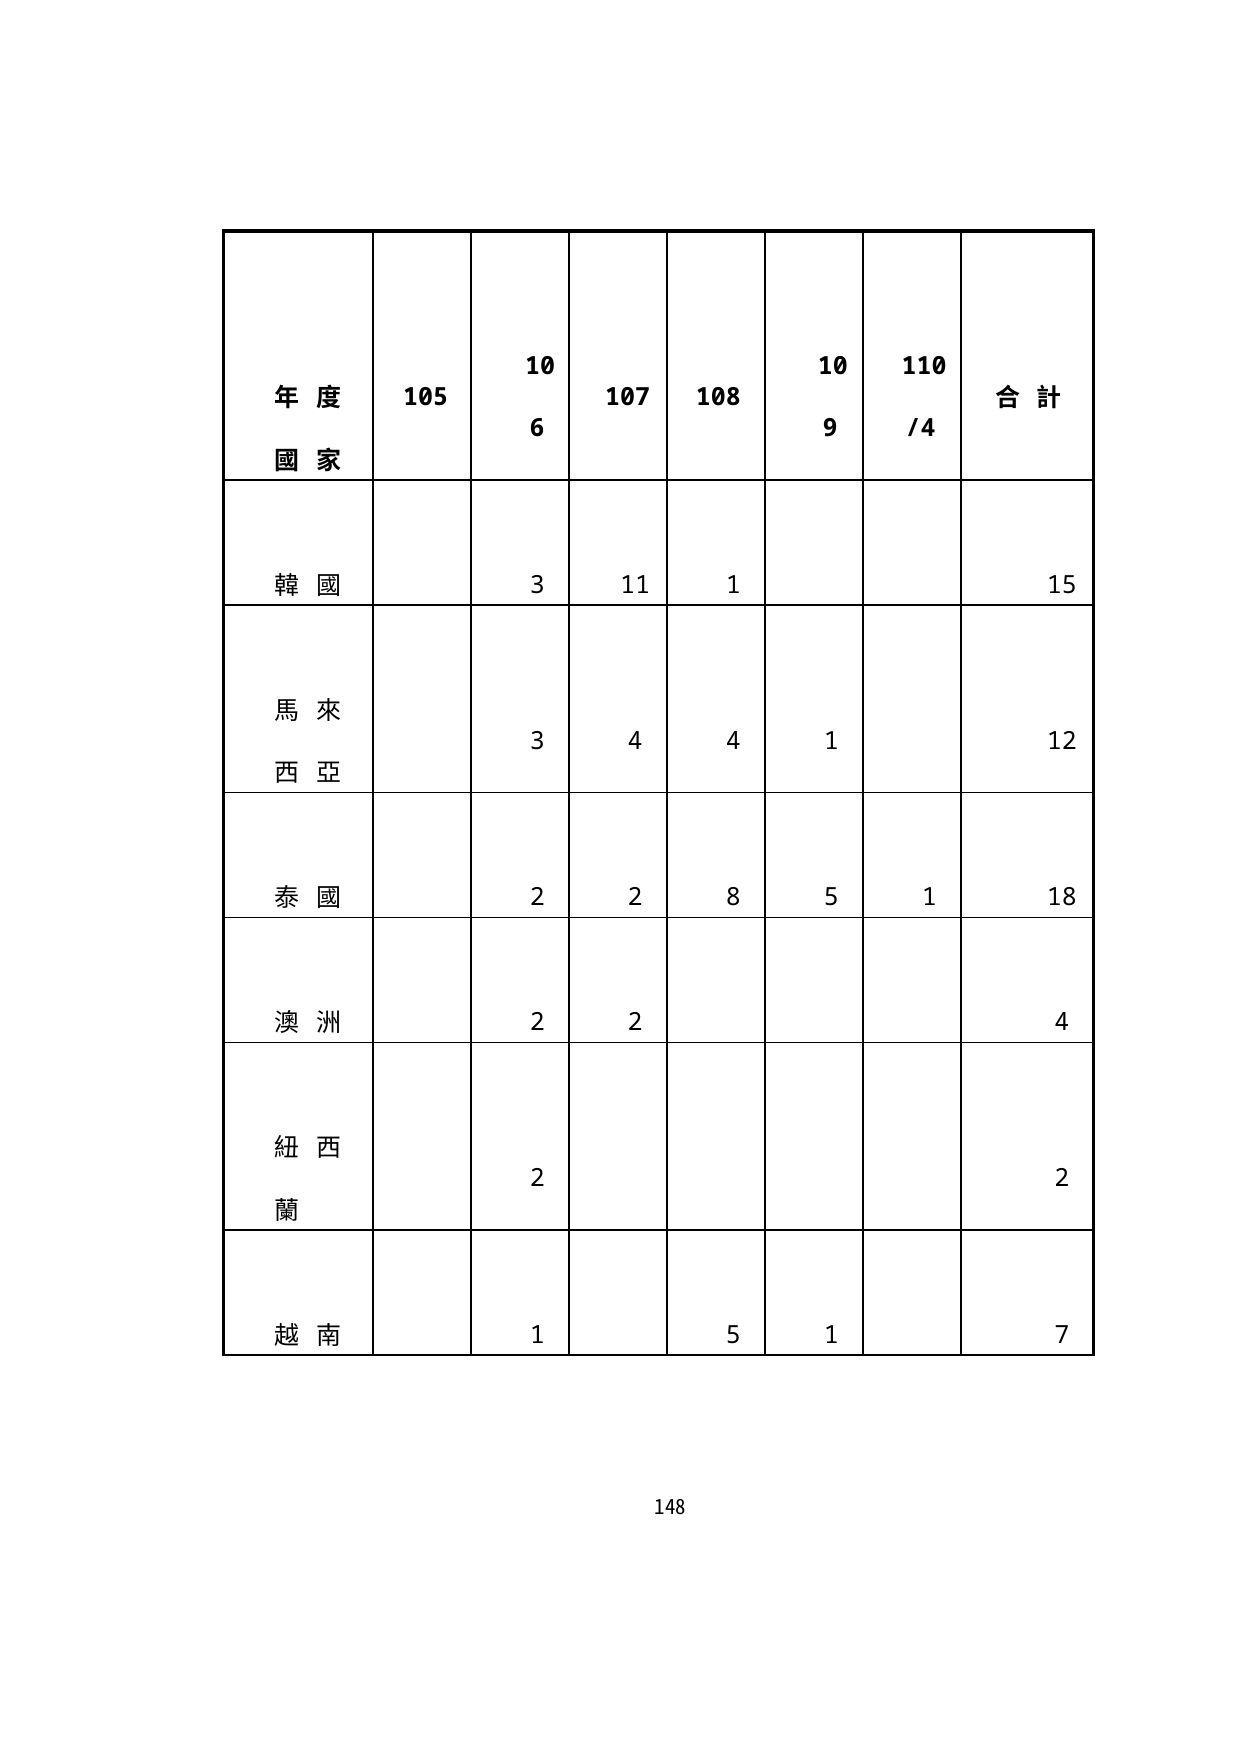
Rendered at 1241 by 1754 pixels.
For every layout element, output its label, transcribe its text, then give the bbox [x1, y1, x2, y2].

table_cell [374, 1231, 470, 1354]
table_cell [864, 918, 960, 1042]
table_cell 1 [864, 793, 960, 917]
table_cell [374, 918, 470, 1042]
table_header 107 [570, 233, 666, 479]
table_cell [374, 793, 470, 917]
table_cell 1 [472, 1231, 568, 1354]
table_cell 11 [570, 481, 666, 604]
table_header 110/4 [864, 233, 960, 479]
table_cell 3 [472, 481, 568, 604]
table_cell 1 [766, 1231, 862, 1354]
table_cell 韓國 [225, 481, 372, 604]
table_cell 2 [472, 793, 568, 917]
table_cell [766, 481, 862, 604]
table_cell 8 [668, 793, 764, 917]
table_cell 2 [570, 918, 666, 1042]
table_cell 泰國 [225, 793, 372, 917]
table_cell 2 [472, 918, 568, 1042]
table_cell [374, 1043, 470, 1229]
table_cell [864, 1231, 960, 1354]
table_cell [374, 606, 470, 792]
table_cell [766, 1043, 862, 1229]
table_header 合計 [962, 233, 1092, 479]
table_header 106 [472, 233, 568, 479]
table_cell [864, 1043, 960, 1229]
table_cell 4 [570, 606, 666, 792]
table_header 年度 國家 [225, 233, 372, 479]
table_cell 越南 [225, 1231, 372, 1354]
table_cell 4 [668, 606, 764, 792]
table_cell [570, 1043, 666, 1229]
table_cell 1 [766, 606, 862, 792]
table_cell 15 [962, 481, 1092, 604]
table_cell 18 [962, 793, 1092, 917]
table_cell [864, 606, 960, 792]
table_header 108 [668, 233, 764, 479]
table_cell 2 [472, 1043, 568, 1229]
table_cell 澳洲 [225, 918, 372, 1042]
table_cell [766, 918, 862, 1042]
table_cell [570, 1231, 666, 1354]
table_header 109 [766, 233, 862, 479]
table_cell [668, 918, 764, 1042]
table_cell 12 [962, 606, 1092, 792]
table_cell 2 [570, 793, 666, 917]
table_cell 7 [962, 1231, 1092, 1354]
table_cell 1 [668, 481, 764, 604]
table_cell 4 [962, 918, 1092, 1042]
table_cell [864, 481, 960, 604]
table_cell 2 [962, 1043, 1092, 1229]
table_header 105 [374, 233, 470, 479]
table_cell [374, 481, 470, 604]
table_cell 5 [668, 1231, 764, 1354]
table_cell 紐西蘭 [225, 1043, 372, 1229]
table_cell 3 [472, 606, 568, 792]
table_cell 馬來西亞 [225, 606, 372, 792]
table_cell 5 [766, 793, 862, 917]
table_cell [668, 1043, 764, 1229]
